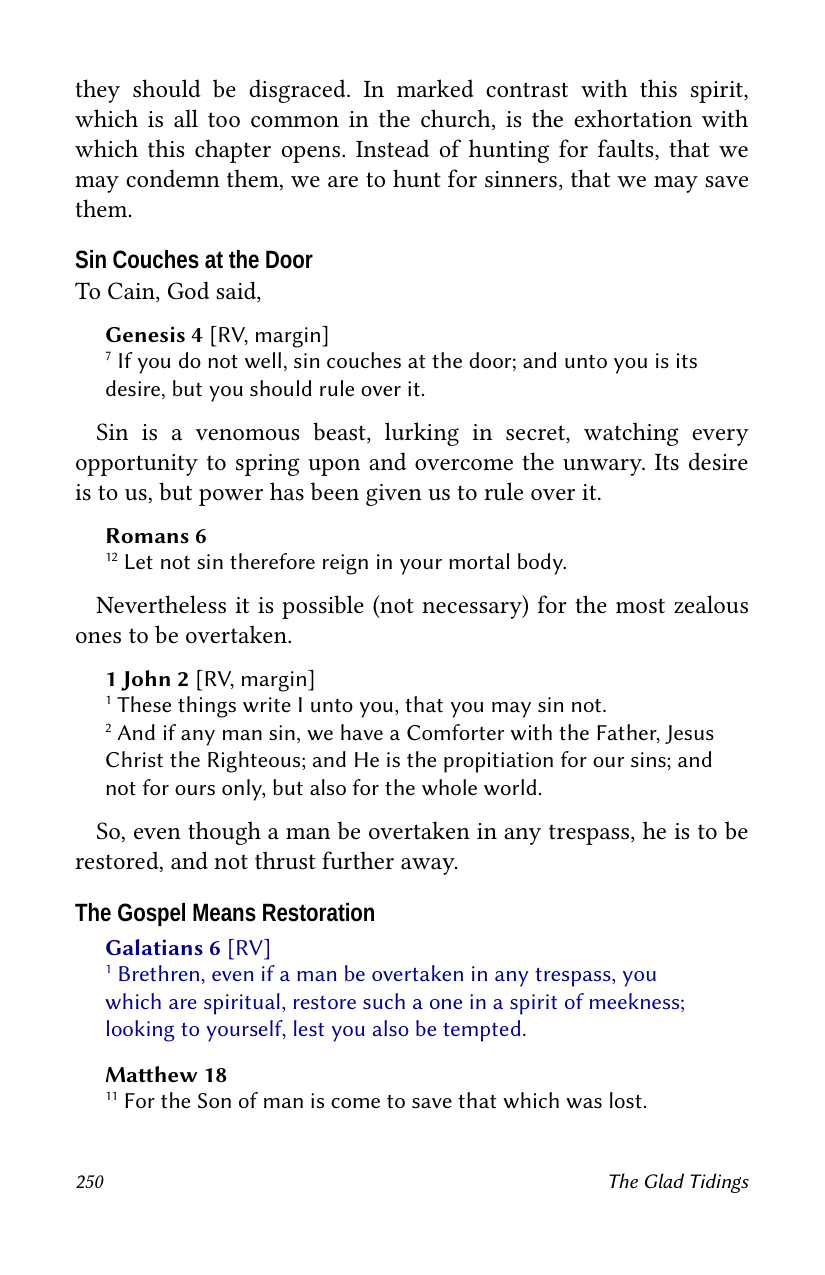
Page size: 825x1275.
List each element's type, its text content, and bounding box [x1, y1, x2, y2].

text Genesis 4 [RV, margin] [105, 322, 750, 348]
text 1 John 2 [RV, margin] [105, 666, 750, 692]
text So, even though a man be overtaken in any trespass, he is to be restored, and not thrust further away. [75, 817, 750, 875]
text 1 Brethren, even if a man be overtaken in any trespass, you which are spiritual, restore such a one in a spirit of meekness; looking to yourself, lest you also be tempted. [105, 961, 720, 1042]
text Romans 6 [105, 523, 750, 549]
text they should be disgraced. In marked contrast with this spirit, which is all too common in the church, is the exhortation with which this chapter opens. Instead of hunting for faults, that we may condemn them, we are to hunt for sinners, that we may save them. [75, 75, 750, 223]
text 7 If you do not well, sin couches at the door; and unto you is its desire, but you should rule over it. [105, 348, 720, 402]
text Sin is a venomous beast, lurking in secret, watching every opportunity to spring upon and overcome the unwary. Its desire is to us, but power has been given us to rule over it. [75, 418, 750, 506]
text 2 And if any man sin, we have a Comforter with the Father, Jesus Christ the Righteous; and He is the propitiation for our sins; and not for ours only, but also for the whole world. [105, 719, 720, 801]
text 11 For the Son of man is come to save that which was lost. [105, 1088, 720, 1114]
text Matthew 18 [105, 1061, 750, 1088]
subtitle The Gospel Means Restoration [75, 898, 750, 926]
text Galatians 6 [RV] [105, 935, 750, 961]
text To Cain, God said, [75, 277, 750, 306]
text 12 Let not sin therefore reign in your mortal body. [105, 549, 720, 575]
text 1 These things write I unto you, that you may sin not. [105, 692, 720, 718]
text Nevertheless it is possible (not necessary) for the most zealous ones to be overtaken. [75, 591, 750, 650]
subtitle Sin Couches at the Door [75, 246, 750, 274]
